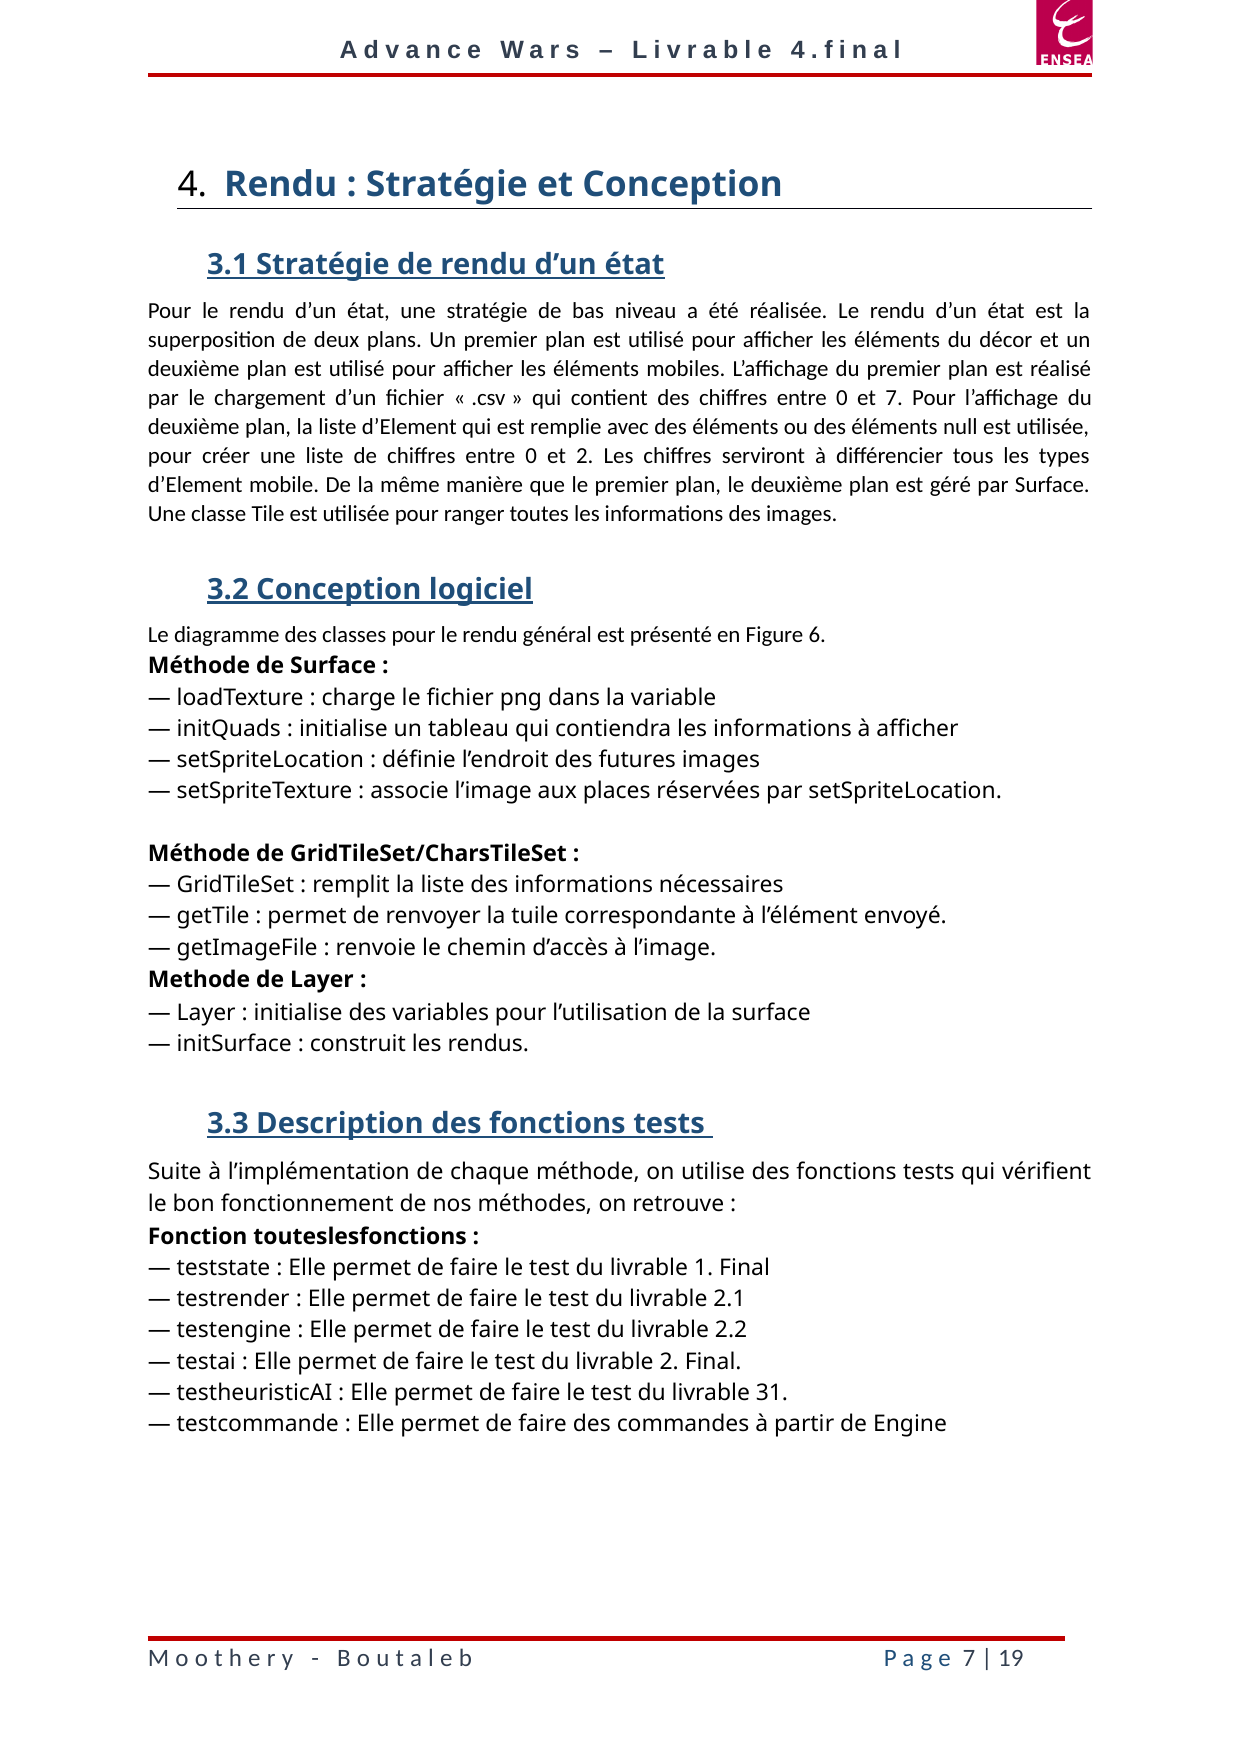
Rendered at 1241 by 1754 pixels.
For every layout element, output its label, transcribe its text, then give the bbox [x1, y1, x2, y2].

text Pour le rendu d’un état, une stratégie de bas niveau a été réalisée. Le rendu d’un état est la superposition de deux plans. Un premier plan est utilisé pour afficher les éléments du décor et un deuxième plan est utilisé pour afficher les éléments mobiles. L’affichage du premier plan est réalisé par le chargement d’un fichier « .csv » qui contient des chiffres entre 0 et 7. Pour l’affichage du deuxième plan, la liste d’Element qui est remplie avec des éléments ou des éléments null est utilisée, pour créer une liste de chiffres entre 0 et 2. Les chiffres serviront à différencier tous les types d’Element mobile. De la même manière que le premier plan, le deuxième plan est géré par Surface. Une classe Tile est utilisée pour ranger toutes les informations des images. [148, 296, 1092, 527]
text — testheuristicAI : Elle permet de faire le test du livrable 31. [148, 1376, 1092, 1407]
subtitle 3.3 Description des fonctions tests [207, 1102, 1092, 1142]
subtitle Rendu : Stratégie et Conception [177, 158, 1092, 208]
text — testengine : Elle permet de faire le test du livrable 2.2 [148, 1313, 1092, 1345]
text Suite à l’implémentation de chaque méthode, on utilise des fonctions tests qui vérifient le bon fonctionnement de nos méthodes, on retrouve : [148, 1155, 1092, 1218]
text Méthode de GridTileSet/CharsTileSet : [148, 837, 1092, 868]
text — testai : Elle permet de faire le test du livrable 2. Final. [148, 1345, 1092, 1376]
text — initQuads : initialise un tableau qui contiendra les informations à afficher [148, 712, 1092, 743]
text — setSpriteTexture : associe l’image aux places réservées par setSpriteLocation. [148, 774, 1092, 806]
subtitle 3.2 Conception logiciel [207, 568, 1092, 608]
text — loadTexture : charge le fichier png dans la variable [148, 681, 1092, 712]
text — teststate : Elle permet de faire le test du livrable 1. Final [148, 1251, 1092, 1282]
text — Layer : initialise des variables pour l’utilisation de la surface [148, 996, 1092, 1027]
subtitle 3.1 Stratégie de rendu d’un état [207, 243, 1092, 283]
text Fonction touteslesfonctions : [148, 1220, 1092, 1251]
text — GridTileSet : remplit la liste des informations nécessaires [148, 868, 1092, 899]
text Méthode de Surface : [148, 649, 1092, 681]
text — getImageFile : renvoie le chemin d’accès à l’image. [148, 931, 1092, 962]
text Le diagramme des classes pour le rendu général est présenté en Figure 6. [148, 620, 1092, 648]
text — testcommande : Elle permet de faire des commandes à partir de Engine [148, 1407, 1092, 1438]
text — getTile : permet de renvoyer la tuile correspondante à l’élément envoyé. [148, 899, 1092, 931]
text Methode de Layer : [148, 963, 1092, 994]
text — setSpriteLocation : définie l’endroit des futures images [148, 743, 1092, 774]
text — initSurface : construit les rendus. [148, 1027, 1092, 1058]
text — testrender : Elle permet de faire le test du livrable 2.1 [148, 1282, 1092, 1313]
